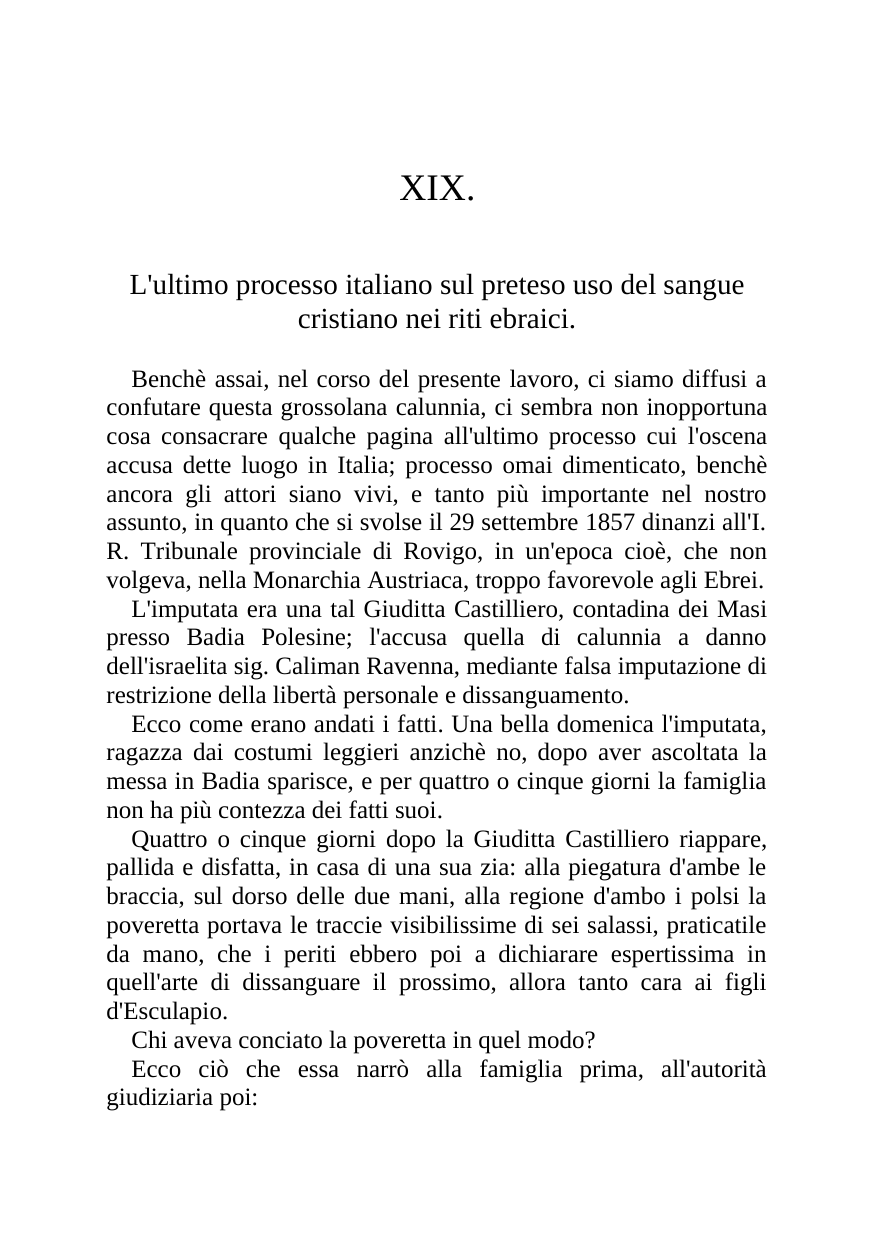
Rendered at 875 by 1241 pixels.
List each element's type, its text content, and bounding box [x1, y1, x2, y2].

text Chi aveva conciato la poveretta in quel modo? [106, 1025, 768, 1054]
text Ecco come erano andati i fatti. Una bella domenica l'imputata, ragazza dai costumi leggieri anzichè no, dopo aver ascoltata la messa in Badia sparisce, e per quattro o cinque giorni la famiglia non ha più contezza dei fatti suoi. [106, 709, 768, 824]
subtitle L'ultimo processo italiano sul preteso uso del sangue cristiano nei riti ebraici. [106, 267, 768, 334]
text Ecco ciò che essa narrò alla famiglia prima, all'autorità giudiziaria poi: [106, 1054, 768, 1111]
text L'imputata era una tal Giuditta Castilliero, contadina dei Masi presso Badia Polesine; l'accusa quella di calunnia a danno dell'israelita sig. Caliman Ravenna, mediante falsa imputazione di restrizione della libertà personale e dissanguamento. [106, 594, 768, 709]
text Quattro o cinque giorni dopo la Giuditta Castilliero riappare, pallida e disfatta, in casa di una sua zia: alla piegatura d'ambe le braccia, sul dorso delle due mani, alla regione d'ambo i polsi la poveretta portava le traccie visibilissime di sei salassi, praticatile da mano, che i periti ebbero poi a dichiarare espertissima in quell'arte di dissanguare il prossimo, allora tanto cara ai figli d'Esculapio. [106, 824, 768, 1025]
subtitle XIX. [106, 165, 768, 208]
text Benchè assai, nel corso del presente lavoro, ci siamo diffusi a confutare questa grossolana calunnia, ci sembra non inopportuna cosa consacrare qualche pagina all'ultimo processo cui l'oscena accusa dette luogo in Italia; processo omai dimenticato, benchè ancora gli attori siano vivi, e tanto più importante nel nostro assunto, in quanto che si svolse il 29 settembre 1857 dinanzi all'I. R. Tribunale provinciale di Rovigo, in un'epoca cioè, che non volgeva, nella Monarchia Austriaca, troppo favorevole agli Ebrei. [106, 364, 768, 594]
